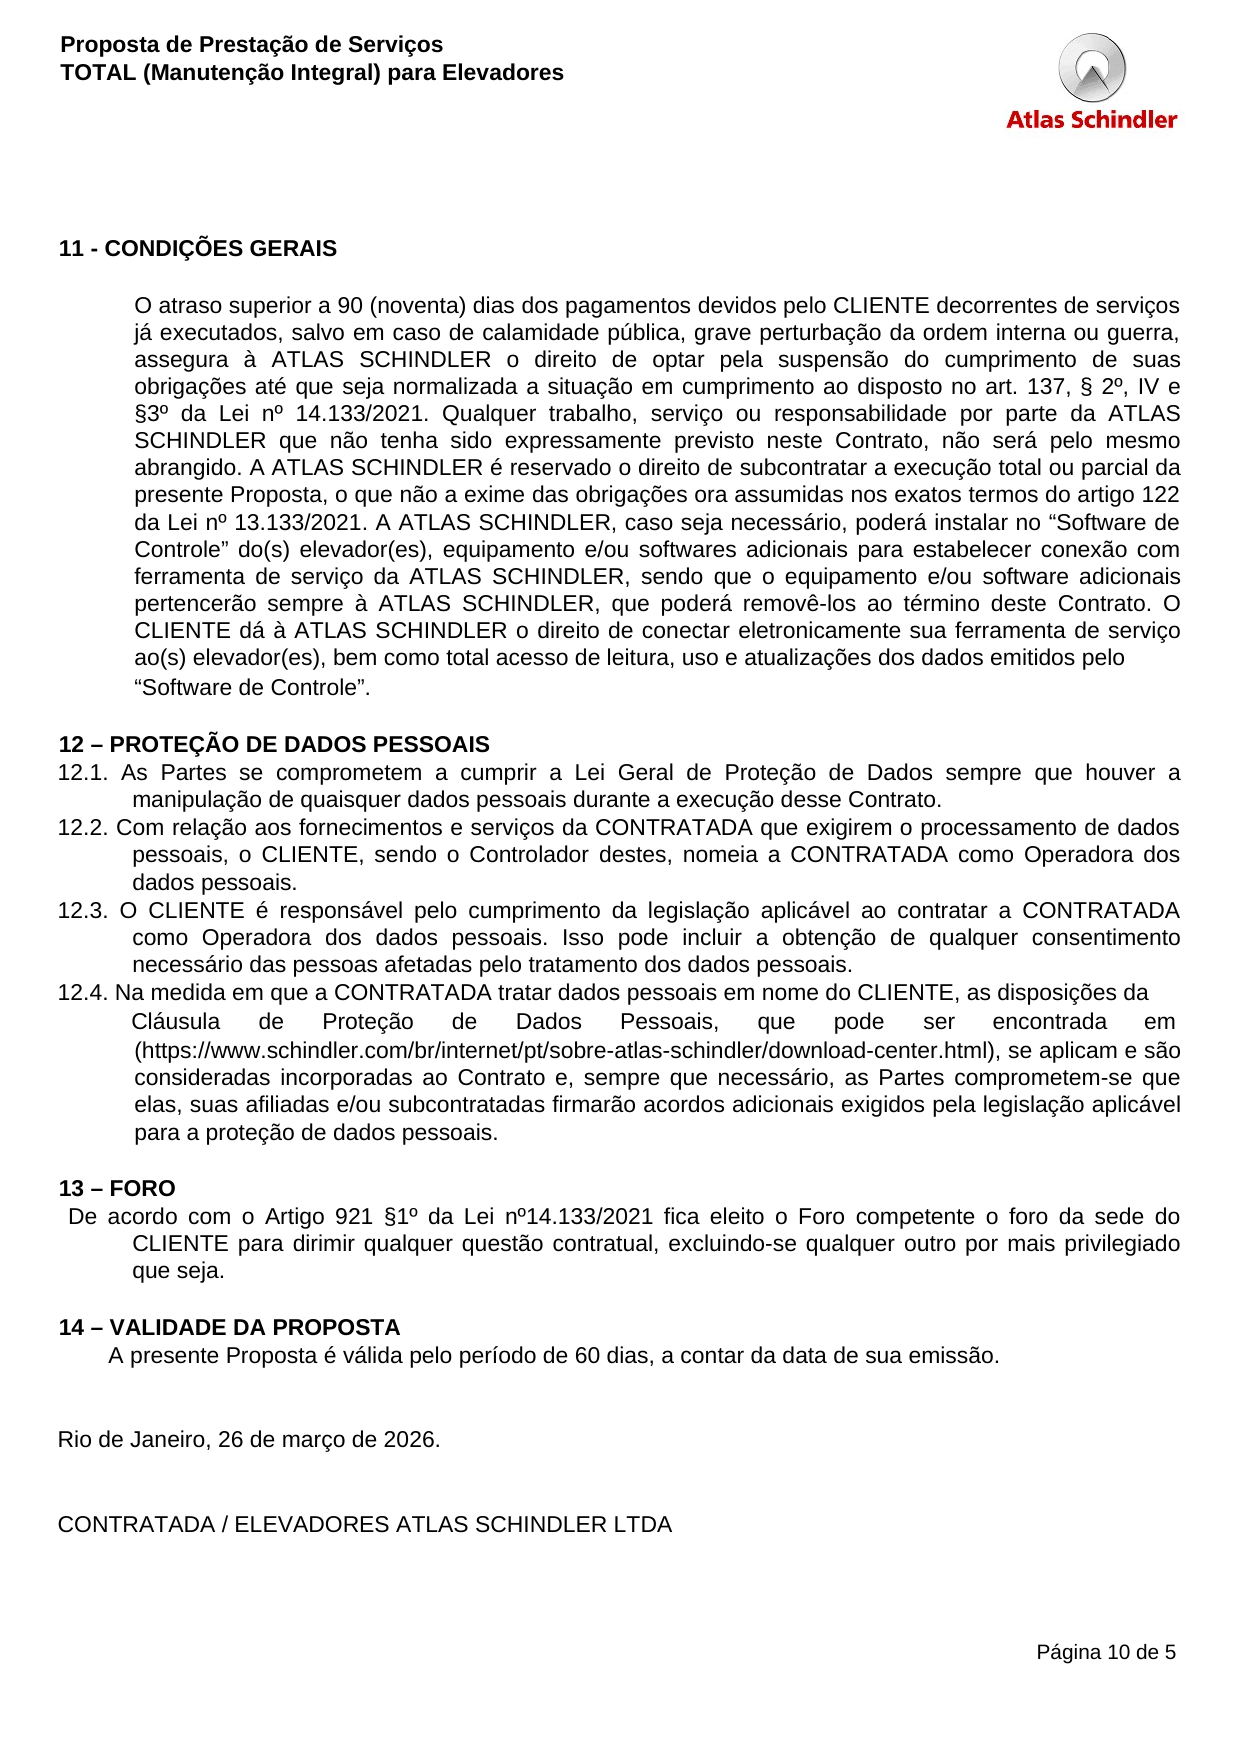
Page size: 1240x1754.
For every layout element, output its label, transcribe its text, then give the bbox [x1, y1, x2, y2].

text O atraso superior a 90 (noventa) dias dos pagamentos devidos pelo CLIENTE decorrentes de serviços já executados, salvo em caso de calamidade pública, grave perturbação da ordem interna ou guerra, assegura à ATLAS SCHINDLER o direito de optar pela suspensão do cumprimento de suas obrigações até que seja normalizada a situação em cumprimento ao disposto no art. 137, § 2º, IV e §3º da Lei nº 14.133/2021. Qualquer trabalho, serviço ou responsabilidade por parte da ATLAS SCHINDLER que não tenha sido expressamente previsto neste Contrato, não será pelo mesmo abrangido. A ATLAS SCHINDLER é reservado o direito de subcontratar a execução total ou parcial da presente Proposta, o que não a exime das obrigações ora assumidas nos exatos termos do artigo 122 da Lei nº 13.133/2021. A ATLAS SCHINDLER, caso seja necessário, poderá instalar no “Software de Controle” do(s) elevador(es), equipamento e/ou softwares adicionais para estabelecer conexão com ferramenta de serviço da ATLAS SCHINDLER, sendo que o equipamento e/ou software adicionais pertencerão sempre à ATLAS SCHINDLER, que poderá removê-los ao término deste Contrato. O CLIENTE dá à ATLAS SCHINDLER o direito de conectar eletronicamente sua ferramenta de serviço ao(s) elevador(es), bem como total acesso de leitura, uso e atualizações dos dados emitidos pelo [134, 292, 1181, 670]
text “Software de Controle”. [134, 674, 1181, 701]
text Rio de Janeiro, 26 de março de 2026. [57, 1426, 1181, 1453]
subtitle 13 – FORO [58, 1175, 1182, 1201]
text (https://www.schindler.com/br/internet/pt/sobre-atlas-schindler/download-center.html), se aplicam e são consideradas incorporadas ao Contrato e, sempre que necessário, as Partes comprometem-se que elas, suas afiliadas e/ou subcontratadas firmarão acordos adicionais exigidos pela legislação aplicável para a proteção de dados pessoais. [134, 1037, 1181, 1145]
text 12.3. O CLIENTE é responsável pelo cumprimento da legislação aplicável ao contratar a CONTRATADA como Operadora dos dados pessoais. Isso pode incluir a obtenção de qualquer consentimento necessário das pessoas afetadas pelo tratamento dos dados pessoais. [57, 897, 1181, 977]
text A presente Proposta é válida pelo período de 60 dias, a contar da data de sua emissão. [57, 1342, 1181, 1368]
subtitle 12 – PROTEÇÃO DE DADOS PESSOAIS [58, 731, 1182, 757]
text CONTRATADA / ELEVADORES ATLAS SCHINDLER LTDA [57, 1511, 1181, 1537]
text 12.4. Na medida em que a CONTRATADA tratar dados pessoais em nome do CLIENTE, as disposições da [57, 979, 1181, 1005]
text Cláusula de Proteção de Dados Pessoais, que pode ser encontrada em [59, 1007, 1182, 1035]
subtitle 11 - CONDIÇÕES GERAIS [58, 235, 1182, 262]
text 12.1. As Partes se comprometem a cumprir a Lei Geral de Proteção de Dados sempre que houver a manipulação de quaisquer dados pessoais durante a execução desse Contrato. [57, 759, 1181, 812]
text De acordo com o Artigo 921 §1º da Lei nº14.133/2021 fica eleito o Foro competente o foro da sede do CLIENTE para dirimir qualquer questão contratual, excluindo-se qualquer outro por mais privilegiado que seja. [57, 1203, 1181, 1284]
subtitle 14 – VALIDADE DA PROPOSTA [58, 1314, 1182, 1340]
text 12.2. Com relação aos fornecimentos e serviços da CONTRATADA que exigirem o processamento de dados pessoais, o CLIENTE, sendo o Controlador destes, nomeia a CONTRATADA como Operadora dos dados pessoais. [57, 814, 1181, 895]
